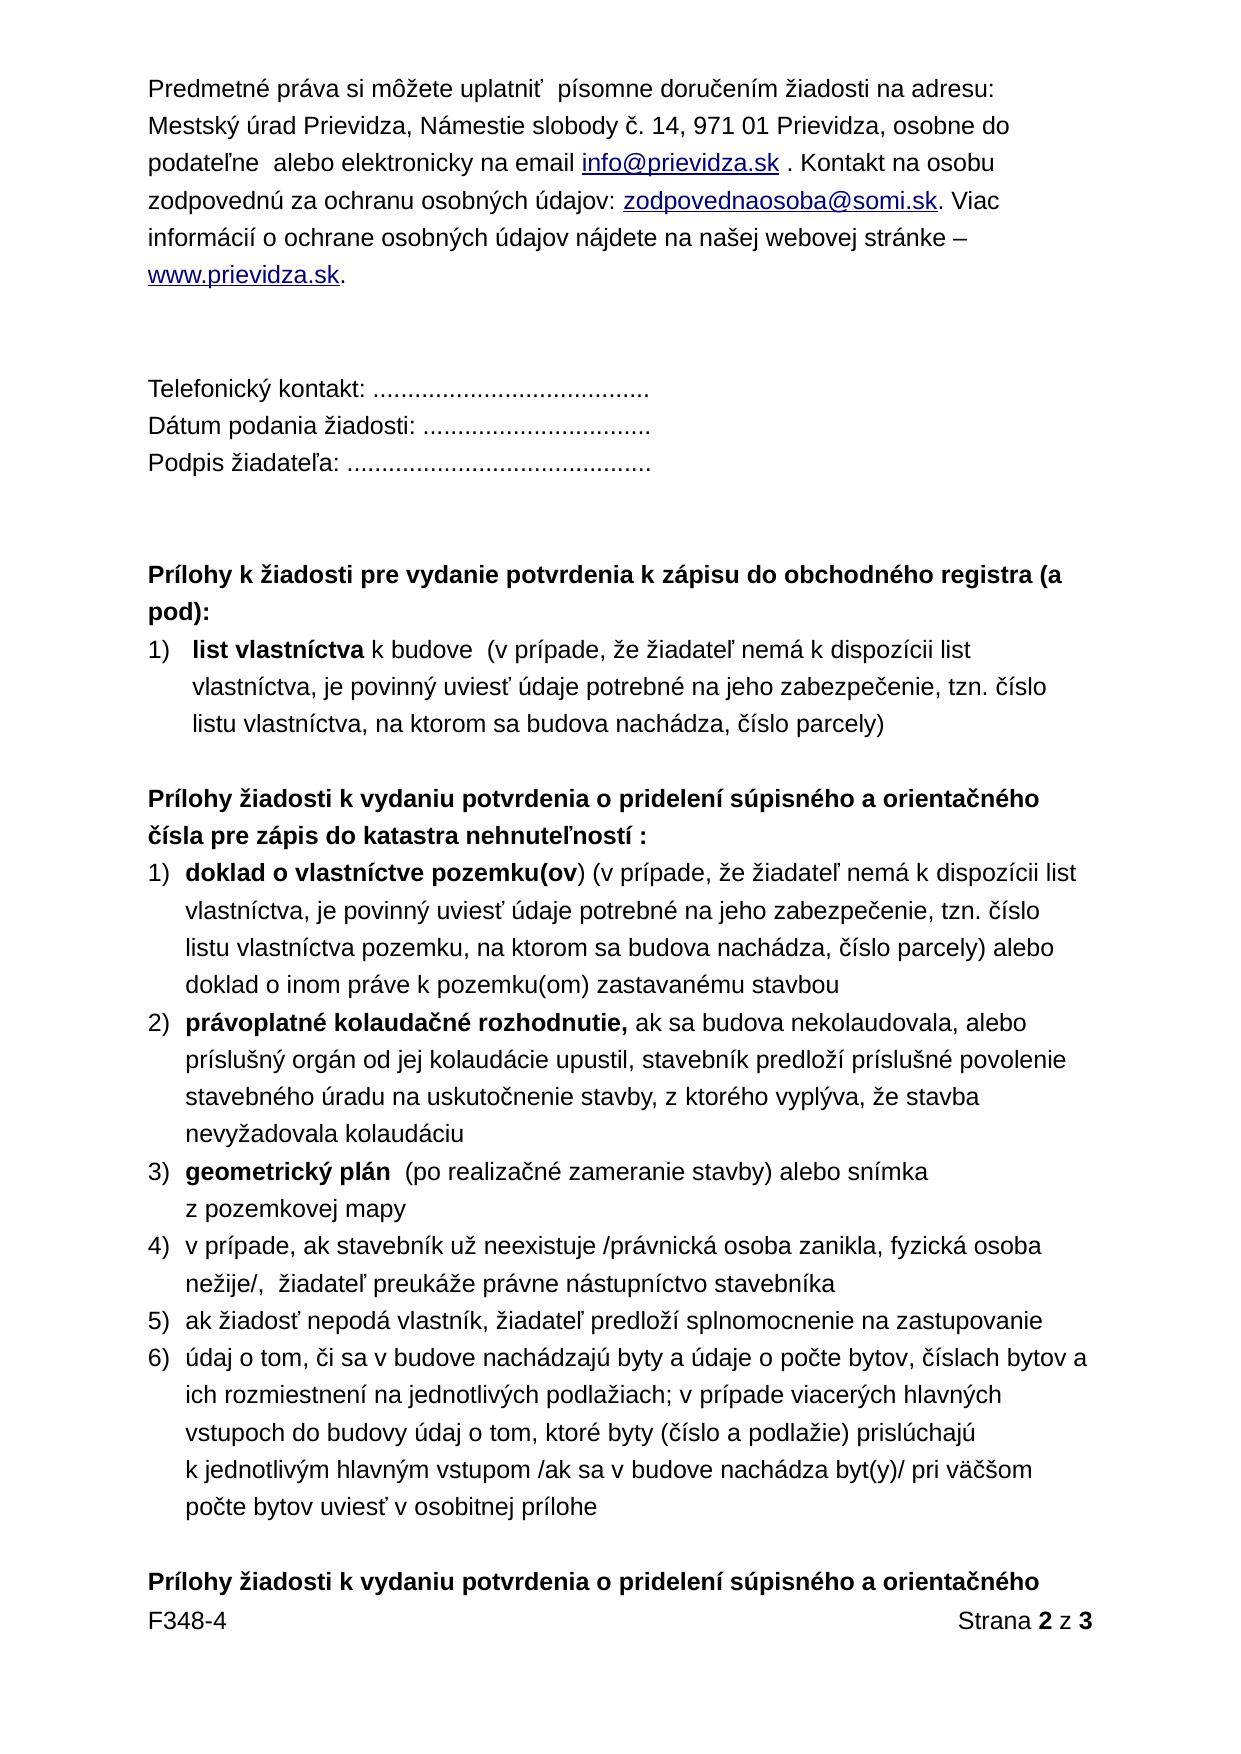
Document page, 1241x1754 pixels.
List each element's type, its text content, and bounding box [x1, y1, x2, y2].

text Dátum podania žiadosti: ................................. [148, 411, 1085, 440]
text 1) list vlastníctva k budove (v prípade, že žiadateľ nemá k dispozícii list vlastníctva, je povinný uviesť údaje potrebné na jeho zabezpečenie, tzn. číslo listu vlastníctva, na ktorom sa budova nachádza, číslo parcely) [148, 635, 1085, 738]
text Telefonický kontakt: ........................................ [148, 374, 1085, 402]
text 4) v prípade, ak stavebník už neexistuje /právnická osoba zanikla, fyzická osoba nežije/, žiadateľ preukáže právne nástupníctvo stavebníka [148, 1231, 1093, 1297]
text 5) ak žiadosť nepodá vlastník, žiadateľ predloží splnomocnenie na zastupovanie [148, 1306, 1093, 1335]
text 1) doklad o vlastníctve pozemku(ov) (v prípade, že žiadateľ nemá k dispozícii list vlastníctva, je povinný uviesť údaje potrebné na jeho zabezpečenie, tzn. číslo listu vlastníctva pozemku, na ktorom sa budova nachádza, číslo parcely) alebo doklad o inom práve k pozemku(om) zastavanému stavbou [148, 858, 1085, 999]
text Prílohy žiadosti k vydaniu potvrdenia o pridelení súpisného a orientačného [148, 1567, 1093, 1596]
text 2) právoplatné kolaudačné rozhodnutie, ak sa budova nekolaudovala, alebo príslušný orgán od jej kolaudácie upustil, stavebník predloží príslušné povolenie stavebného úradu na uskutočnenie stavby, z ktorého vyplýva, že stavba nevyžadovala kolaudáciu [148, 1008, 1085, 1148]
text 6) údaj o tom, či sa v budove nachádzajú byty a údaje o počte bytov, číslach bytov a ich rozmiestnení na jednotlivých podlažiach; v prípade viacerých hlavných vstupoch do budovy údaj o tom, ktoré byty (číslo a podlažie) prislúchajú k jednotlivým hlavným vstupom /ak sa v budove nachádza byt(y)/ pri väčšom počte bytov uviesť v osobitnej prílohe [148, 1343, 1093, 1521]
text 3) geometrický plán (po realizačné zameranie stavby) alebo snímka z pozemkovej mapy [148, 1157, 1085, 1223]
text Prílohy žiadosti k vydaniu potvrdenia o pridelení súpisného a orientačného čísla pre zápis do katastra nehnuteľností : [148, 784, 1093, 850]
text Podpis žiadateľa: ............................................ [148, 448, 1085, 477]
text Prílohy k žiadosti pre vydanie potvrdenia k zápisu do obchodného registra (a pod): [148, 560, 1093, 626]
text Predmetné práva si môžete uplatniť písomne doručením žiadosti na adresu: Mestský úrad Prievidza, Námestie slobody č. 14, 971 01 Prievidza, osobne do podateľne alebo elektronicky na email info@prievidza.sk . Kontakt na osobu zodpovednú za ochranu osobných údajov: zodpovednaosoba@somi.sk. Viac informácií o ochrane osobných údajov nájdete na našej webovej stránke – www.prievidza.sk. [148, 74, 1093, 289]
